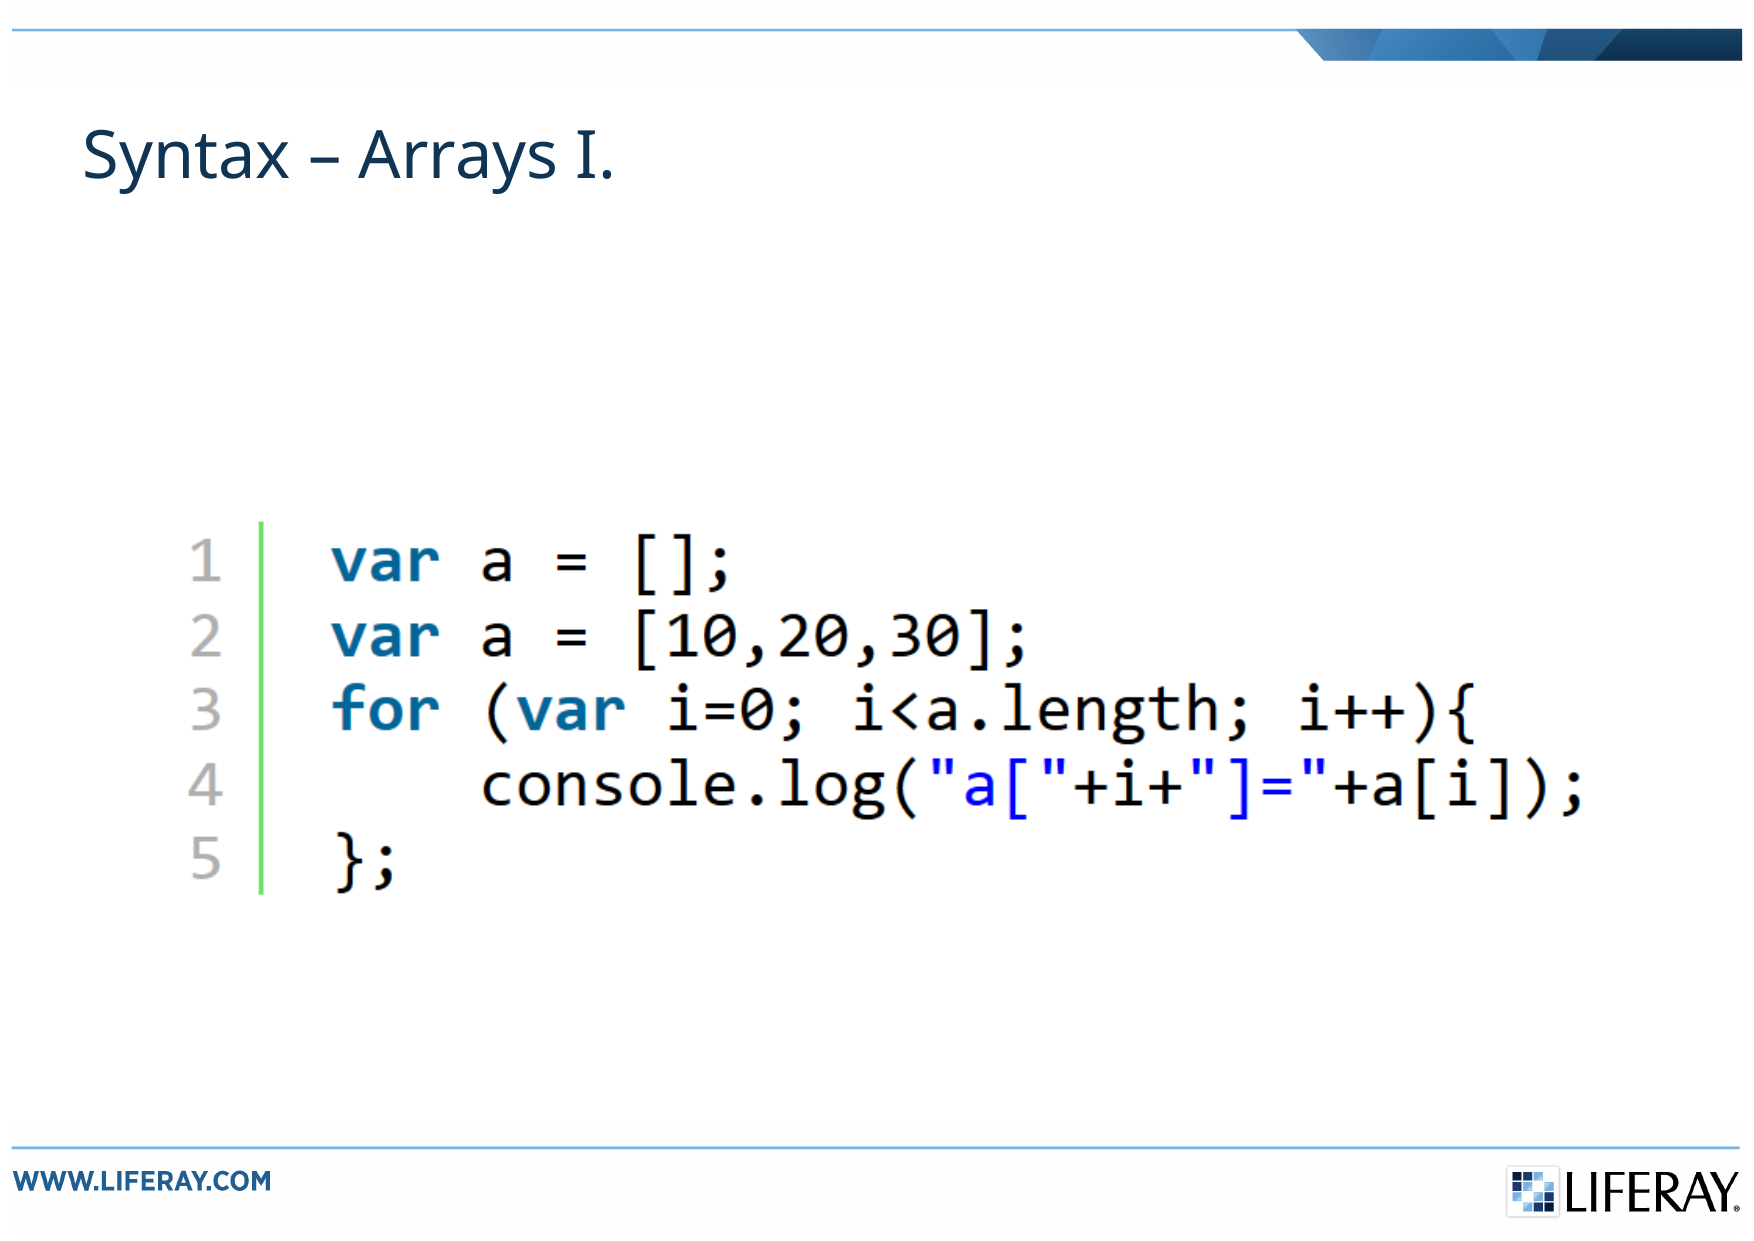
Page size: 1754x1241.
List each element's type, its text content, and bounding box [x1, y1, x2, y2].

picture [170, 503, 1597, 917]
picture [10, 1124, 1741, 1234]
title Syntax – Arrays I. [82, 49, 1571, 257]
picture [12, 0, 1743, 84]
